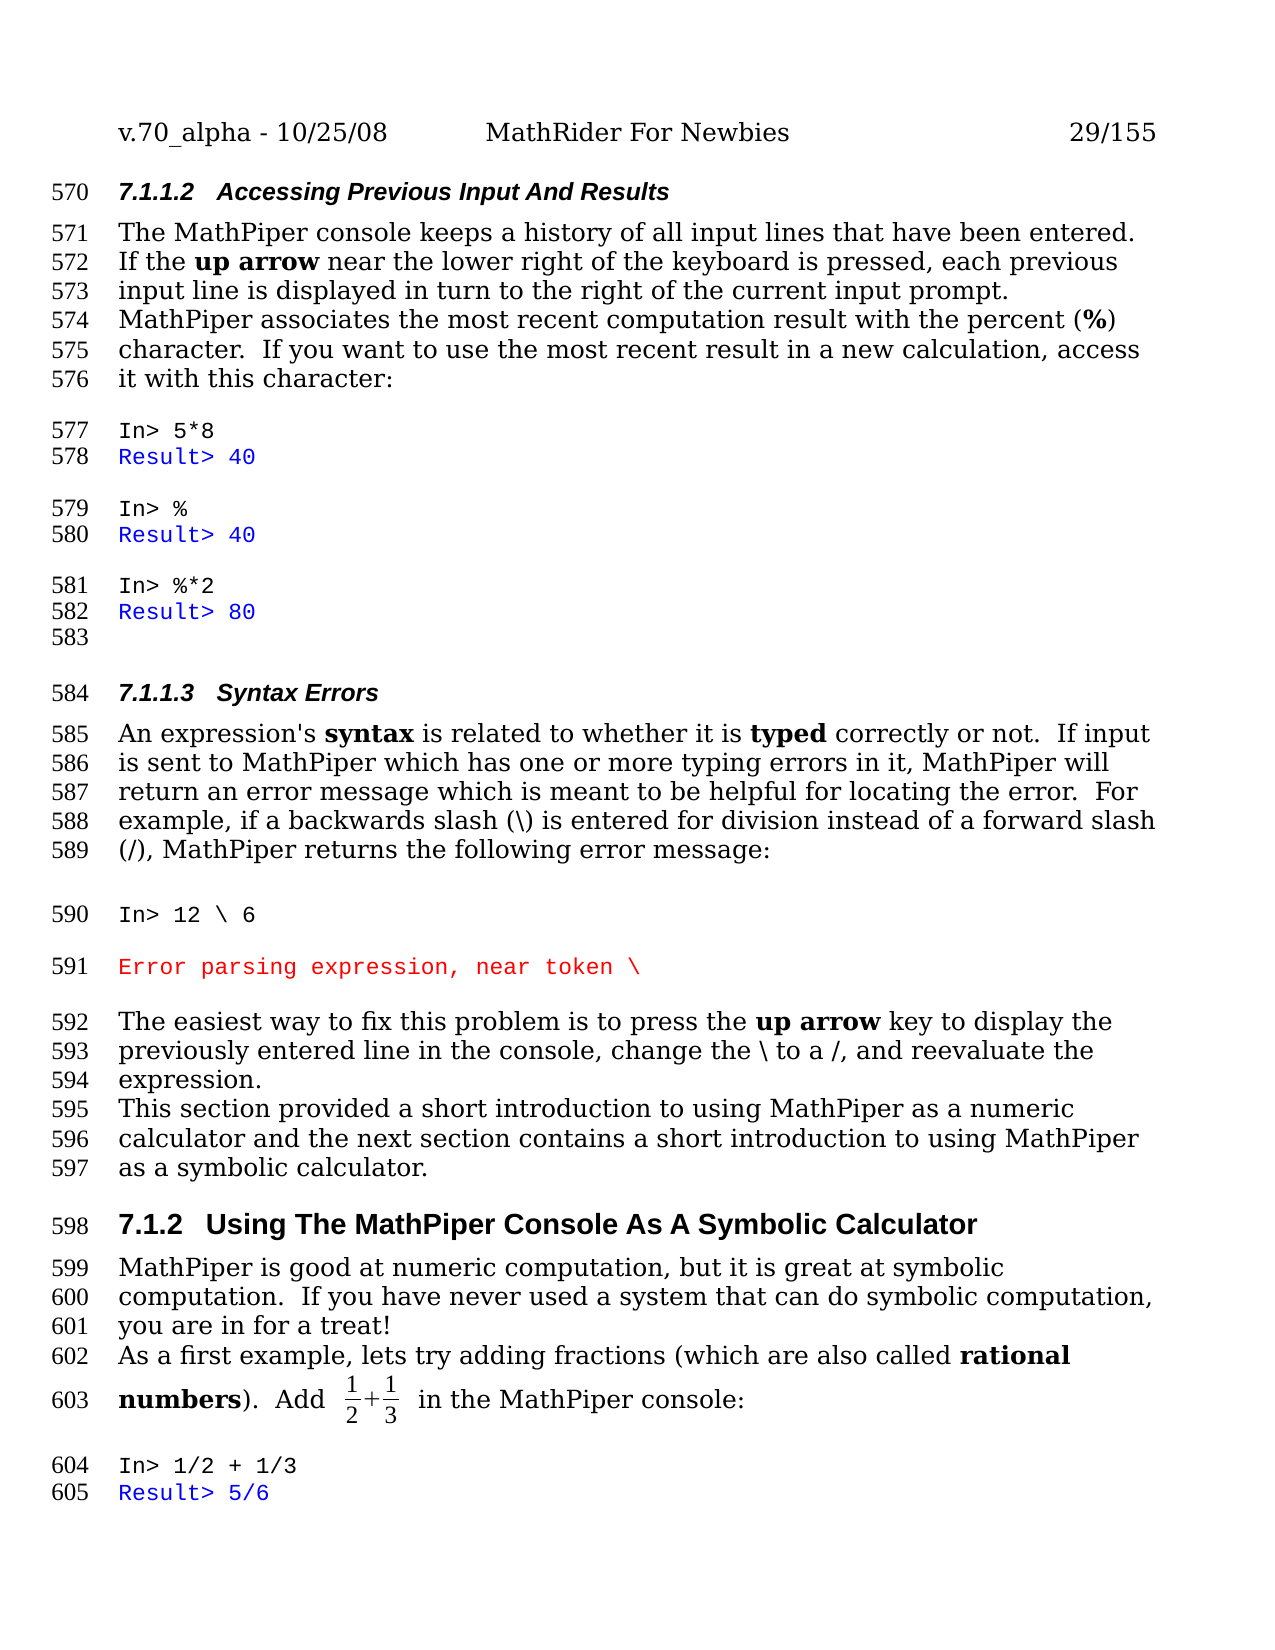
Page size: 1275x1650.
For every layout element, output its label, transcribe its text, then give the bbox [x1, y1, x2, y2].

text An expression's syntax is related to whether it is typed correctly or not. If input is sent to MathPiper which has one or more typing errors in it, MathPiper will return an error message which is meant to be helpful for locating the error. For example, if a backwards slash (\) is entered for division instead of a forward slash (/), MathPiper returns the following error message: [118, 719, 1157, 865]
text Result> 40 [118, 523, 1157, 549]
subtitle Syntax Errors [118, 678, 1157, 706]
text The MathPiper console keeps a history of all input lines that have been entered. If the up arrow near the lower right of the keyboard is pressed, each previous input line is displayed in turn to the right of the current input prompt. [118, 218, 1157, 306]
text Result> 40 [118, 445, 1157, 471]
text Result> 5/6 [118, 1481, 1157, 1507]
text In> 1/2 + 1/3 [118, 1455, 1157, 1481]
subtitle Accessing Previous Input And Results [118, 177, 1157, 205]
subtitle Using The MathPiper Console As A Symbolic Calculator [118, 1207, 1157, 1241]
text The easiest way to fix this problem is to press the up arrow key to display the previously entered line in the console, change the \ to a /, and reevaluate the expression. [118, 1007, 1157, 1094]
text MathPiper associates the most recent computation result with the percent (%) character. If you want to use the most recent result in a new calculation, access it with this character: [118, 306, 1157, 393]
text Result> 80 [118, 601, 1157, 627]
text In> 5*8 [118, 419, 1157, 445]
text Error parsing expression, near token \ [118, 955, 1157, 981]
text MathPiper is good at numeric computation, but it is great at symbolic computation. If you have never used a system that can do symbolic computation, you are in for a treat! [118, 1253, 1157, 1341]
text As a first example, lets try adding fractions (which are also called rational numbers). Addin the MathPiper console: [118, 1341, 1157, 1429]
text In> %*2 [118, 575, 1157, 601]
text This section provided a short introduction to using MathPiper as a numeric calculator and the next section contains a short introduction to using MathPiper as a symbolic calculator. [118, 1094, 1157, 1182]
text In> % [118, 497, 1157, 523]
text In> 12 \ 6 [118, 903, 1157, 929]
